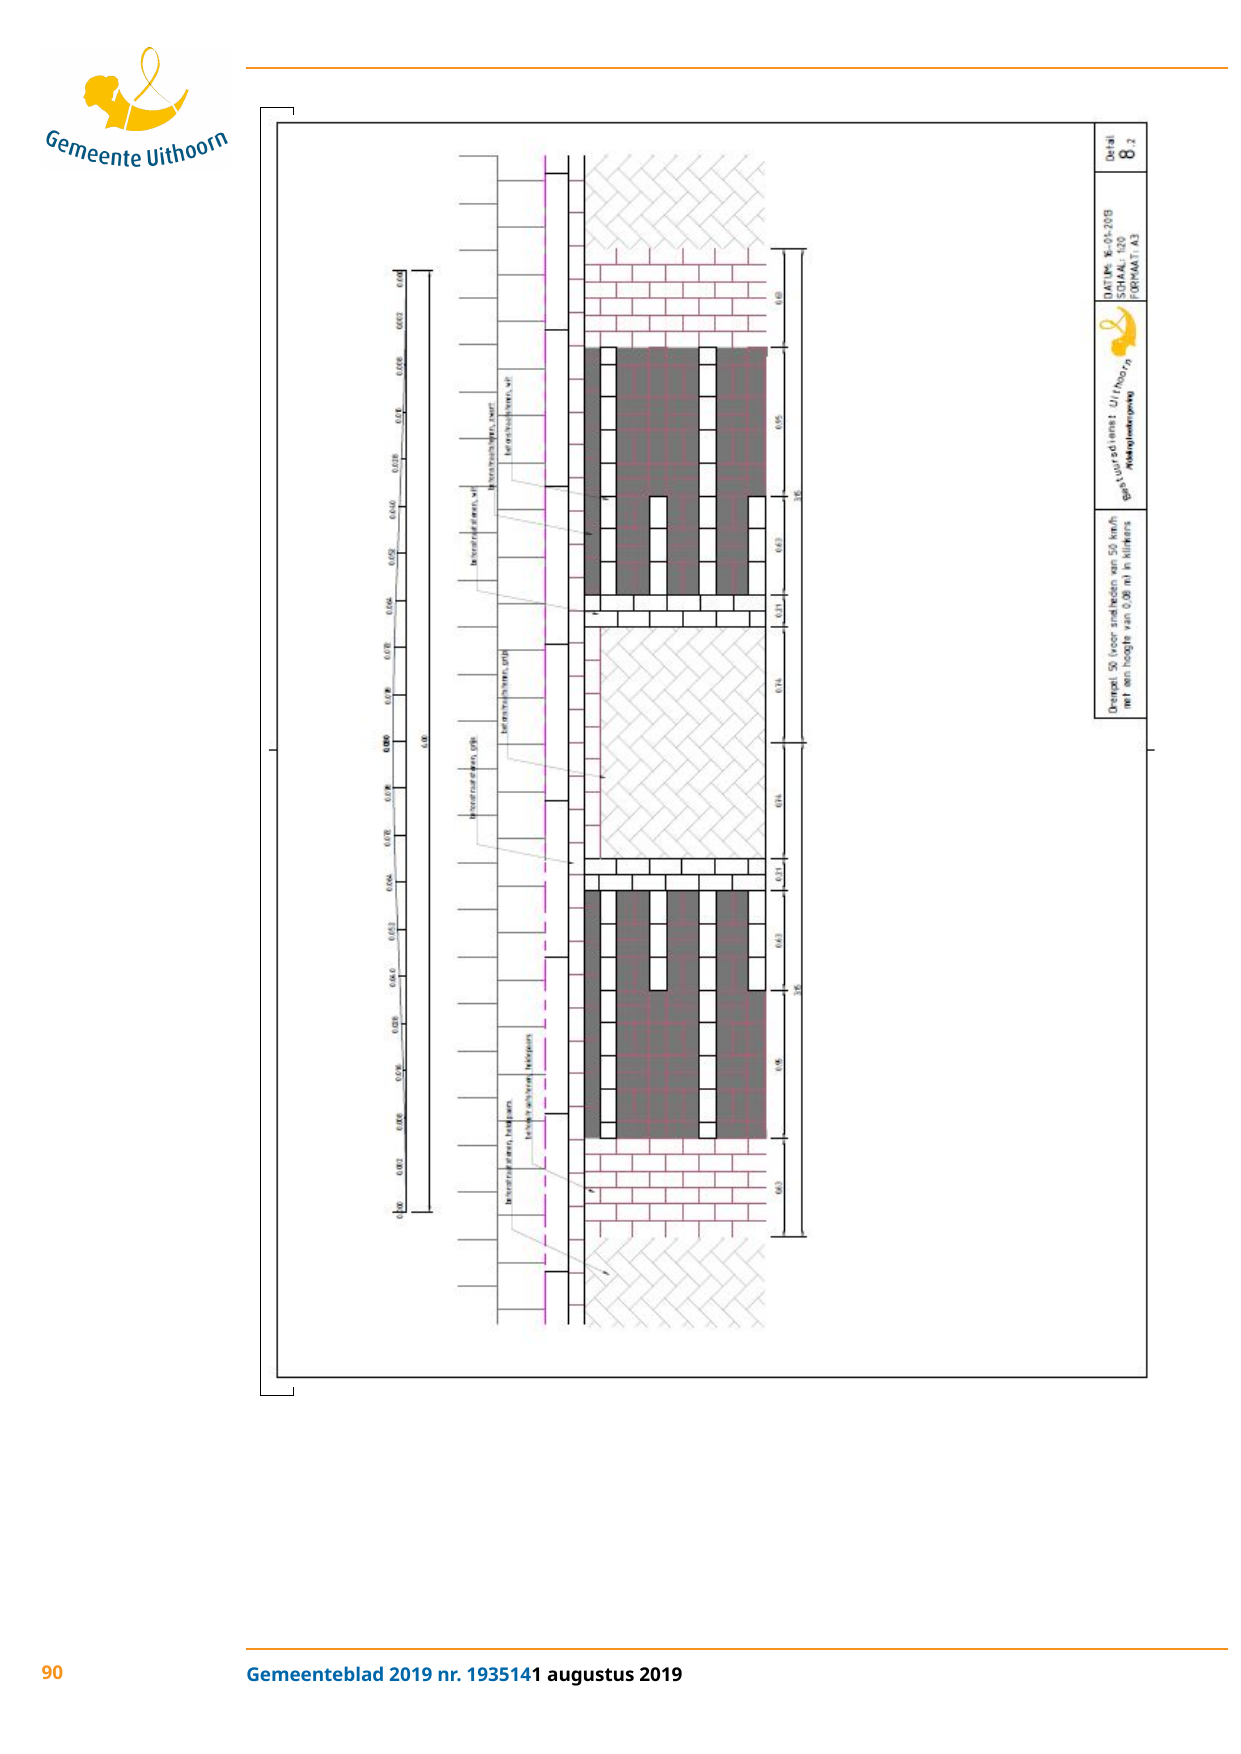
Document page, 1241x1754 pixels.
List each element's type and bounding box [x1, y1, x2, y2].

picture [41, 47, 231, 172]
picture [268, 115, 1155, 1387]
